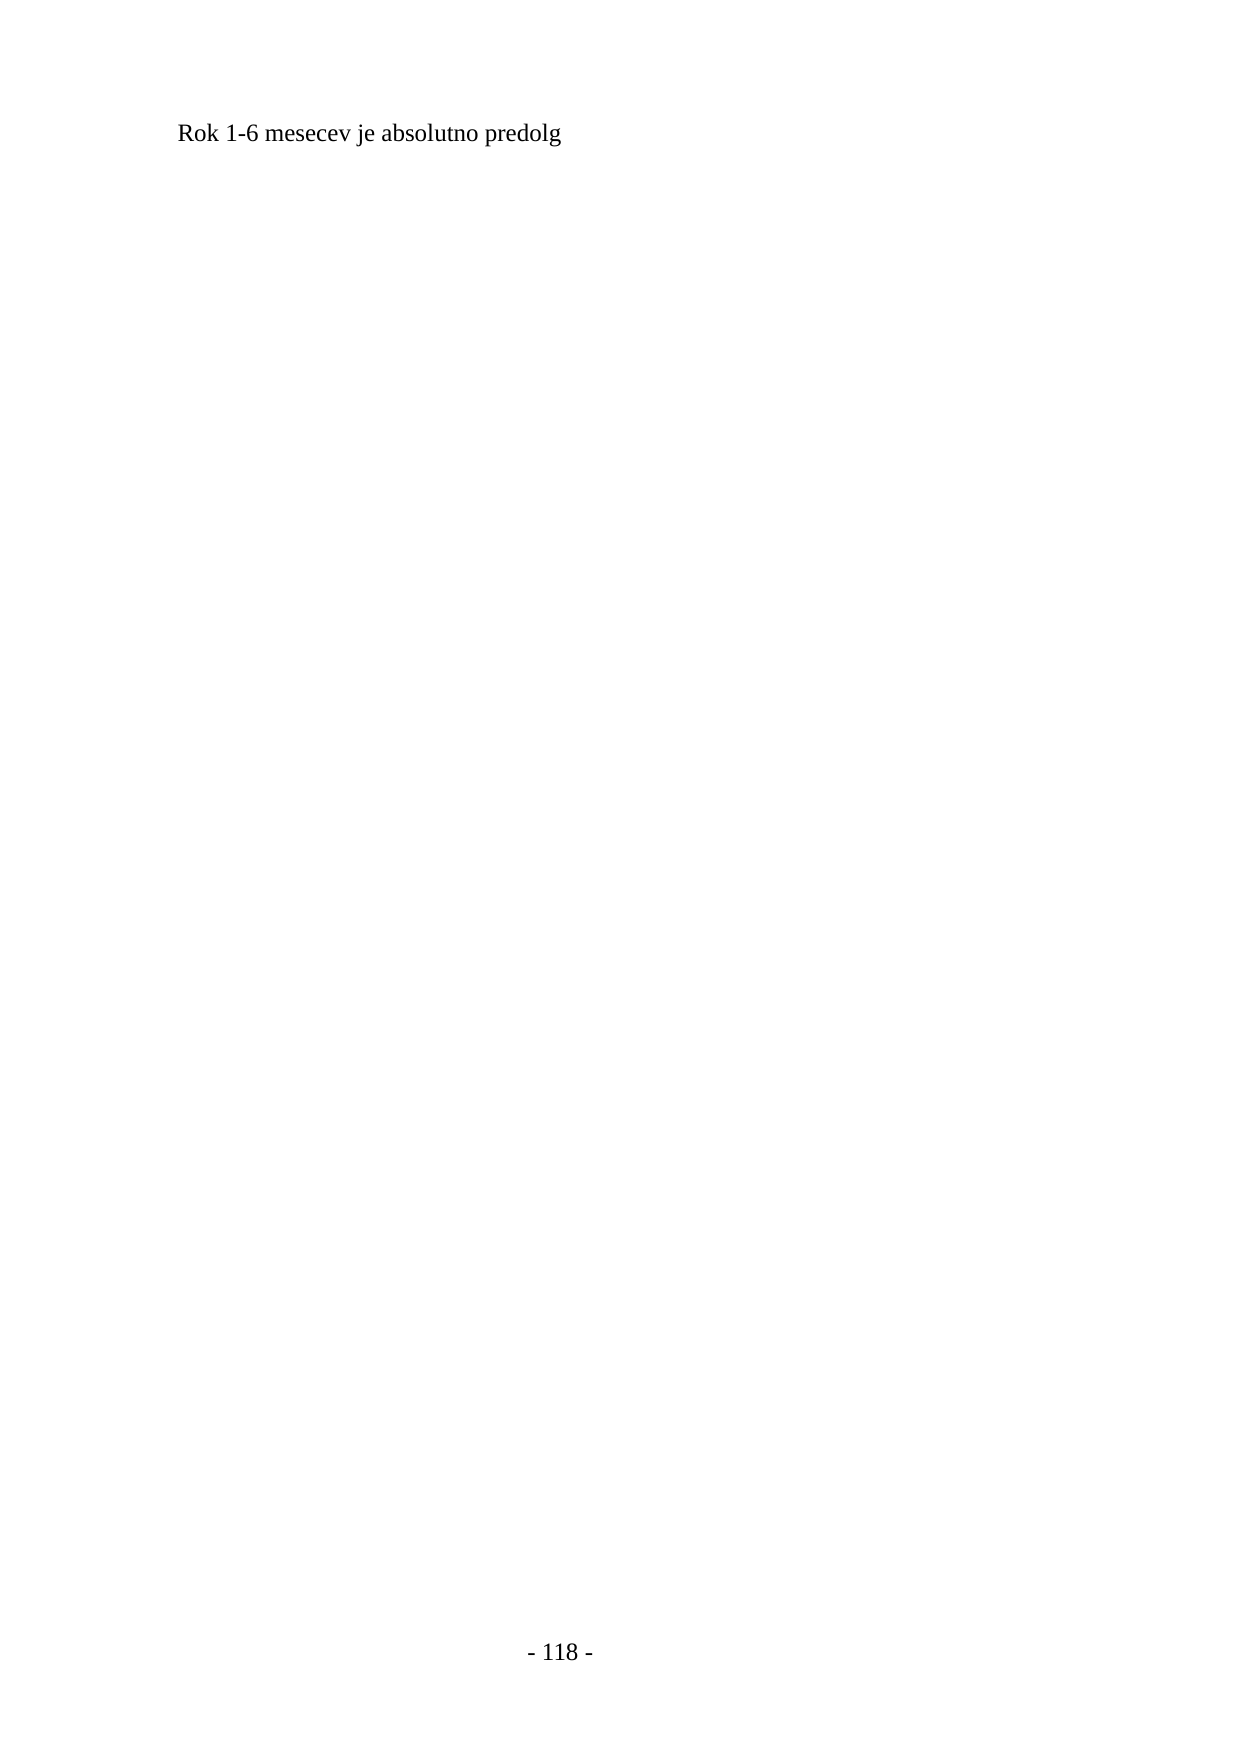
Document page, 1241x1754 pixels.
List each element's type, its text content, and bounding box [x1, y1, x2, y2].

text Rok 1-6 mesecev je absolutno predolg [177, 118, 1093, 147]
